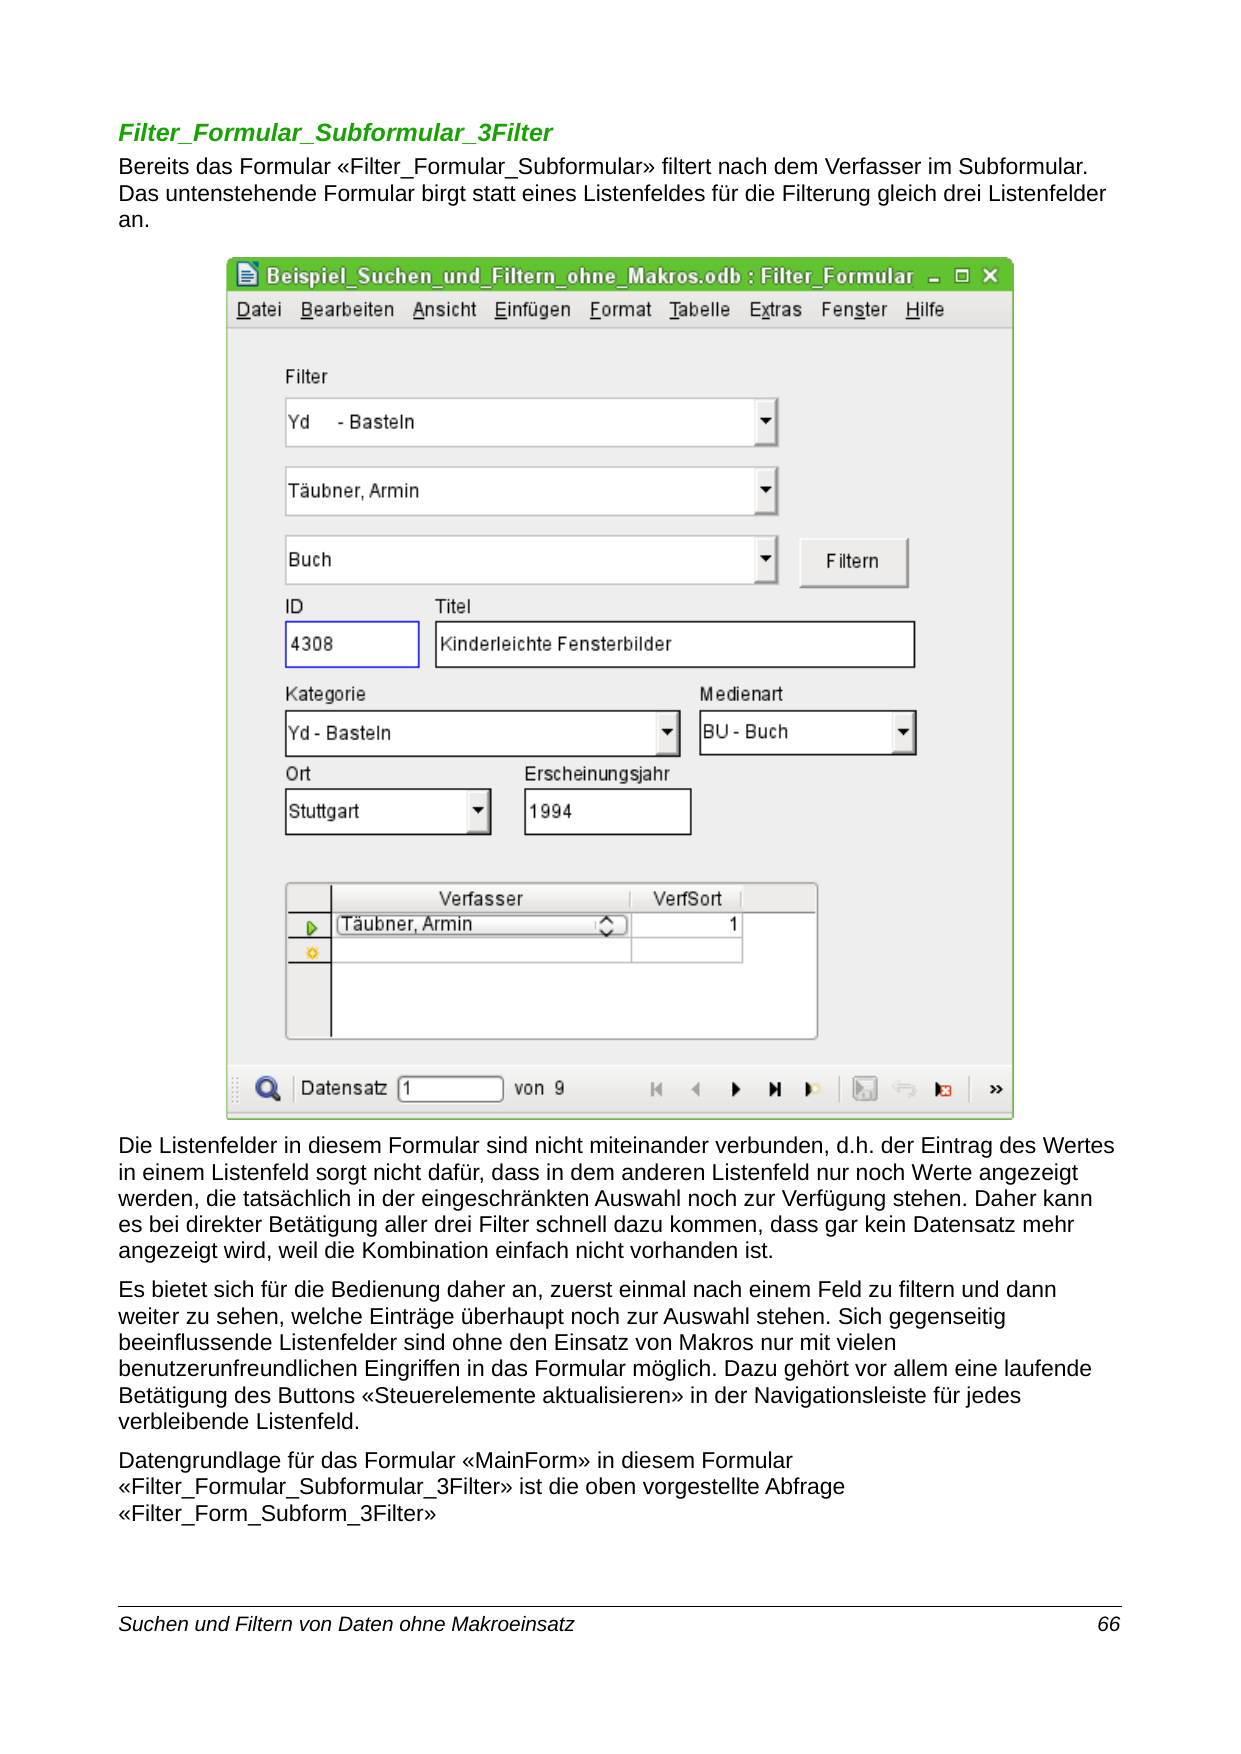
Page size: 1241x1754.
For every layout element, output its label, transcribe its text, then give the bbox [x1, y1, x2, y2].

subtitle Filter_Formular_Subformular_3Filter [118, 118, 1122, 147]
text Bereits das Formular «Filter_Formular_Subformular» filtert nach dem Verfasser im Subformular. Das untenstehende Formular birgt statt eines Listenfeldes für die Filterung gleich drei Listenfelder an. [118, 153, 1122, 232]
text Es bietet sich für die Bedienung daher an, zuerst einmal nach einem Feld zu filtern und dann weiter zu sehen, welche Einträge überhaupt noch zur Auswahl stehen. Sich gegenseitig beeinflussende Listenfelder sind ohne den Einsatz von Makros nur mit vielen benutzerunfreundlichen Eingriffen in das Formular möglich. Dazu gehört vor allem eine laufende Betätigung des Buttons «Steuerelemente aktualisieren» in der Navigationsleiste für jedes verbleibende Listenfeld. [118, 1276, 1122, 1434]
text Die Listenfelder in diesem Formular sind nicht miteinander verbunden, d.h. der Eintrag des Wertes in einem Listenfeld sorgt nicht dafür, dass in dem anderen Listenfeld nur noch Werte angezeigt werden, die tatsächlich in der eingeschränkten Auswahl noch zur Verfügung stehen. Daher kann es bei direkter Betätigung aller drei Filter schnell dazu kommen, dass gar kein Datensatz mehr angezeigt wird, weil die Kombination einfach nicht vorhanden ist. [118, 1132, 1122, 1264]
text Datengrundlage für das Formular «MainForm» in diesem Formular «Filter_Formular_Subformular_3Filter» ist die oben vorgestellte Abfrage «Filter_Form_Subform_3Filter» [118, 1447, 1122, 1526]
picture [226, 257, 1014, 1120]
